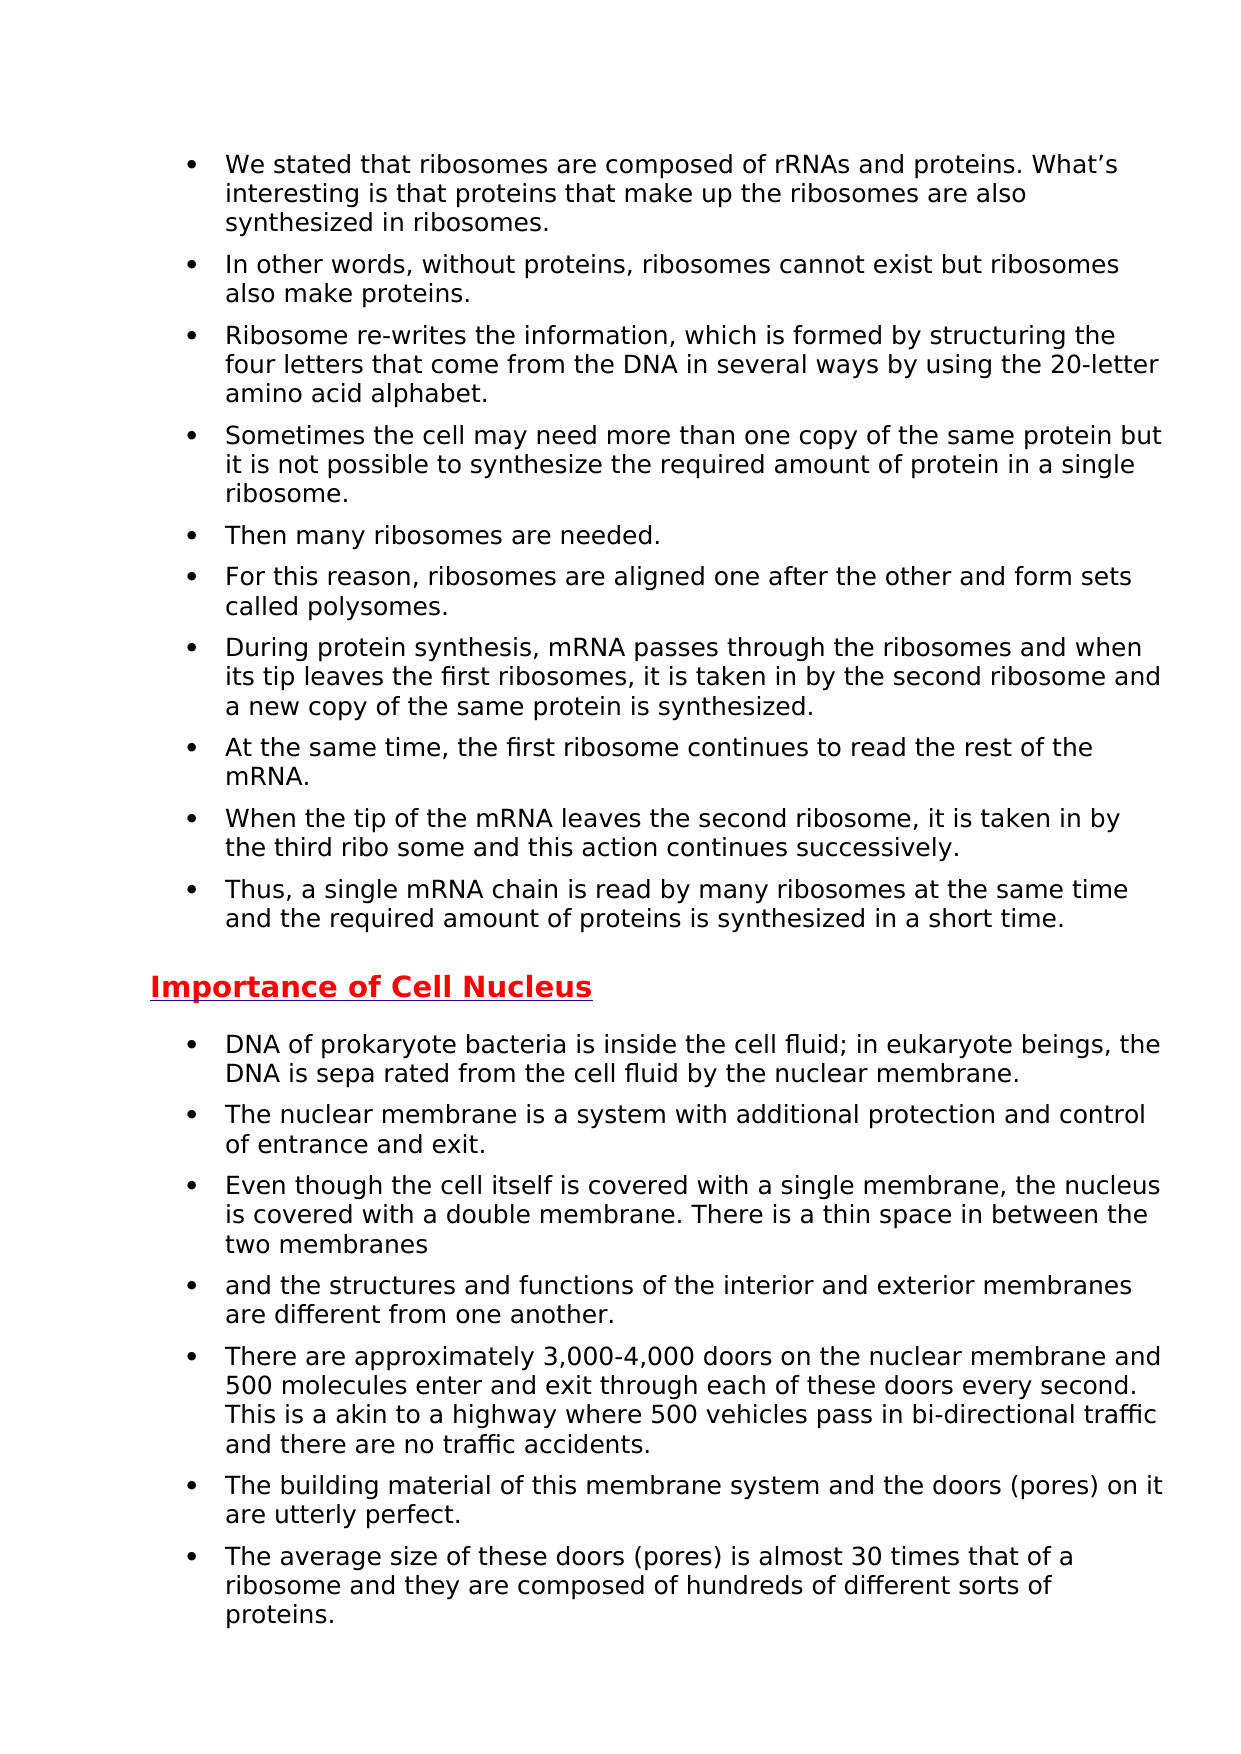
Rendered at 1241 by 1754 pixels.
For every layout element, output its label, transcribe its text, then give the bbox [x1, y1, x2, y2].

list and the structures and functions of the interior and exterior membranes are different from one another. [187, 1271, 1165, 1330]
list In other words, without proteins, ribosomes cannot exist but ribosomes also make proteins. [187, 250, 1165, 308]
list During protein synthesis, mRNA passes through the ribosomes and when its tip leaves the first ribosomes, it is taken in by the second ribosome and a new copy of the same protein is synthesized. [187, 633, 1165, 721]
subtitle Importance of Cell Nucleus [150, 971, 1165, 1005]
list Then many ribosomes are needed. [187, 521, 1165, 550]
list The nuclear membrane is a system with additional protection and control of entrance and exit. [187, 1101, 1165, 1159]
list We stated that ribosomes are composed of rRNAs and proteins. What’s interesting is that proteins that make up the ribosomes are also synthesized in ribosomes. [187, 150, 1165, 237]
list For this reason, ribosomes are aligned one after the other and form sets called polysomes. [187, 562, 1165, 621]
list Ribosome re-writes the information, which is formed by structuring the four letters that come from the DNA in several ways by using the 20-letter amino acid alphabet. [187, 321, 1165, 408]
list Thus, a single mRNA chain is read by many ribosomes at the same time and the required amount of proteins is synthesized in a short time. [187, 875, 1165, 933]
list At the same time, the first ribosome continues to read the rest of the mRNA. [187, 733, 1165, 792]
list When the tip of the mRNA leaves the second ribosome, it is taken in by the third ribo some and this action continues successively. [187, 804, 1165, 862]
list Sometimes the cell may need more than one copy of the same protein but it is not possible to synthesize the required amount of protein in a single ribosome. [187, 421, 1165, 508]
list DNA of prokaryote bacteria is inside the cell fluid; in eukaryote beings, the DNA is sepa rated from the cell fluid by the nuclear membrane. [187, 1030, 1165, 1088]
list There are approximately 3,000-4,000 doors on the nuclear membrane and 500 molecules enter and exit through each of these doors every second. This is a akin to a highway where 500 vehicles pass in bi-directional traffic and there are no traffic accidents. [187, 1342, 1165, 1459]
list Even though the cell itself is covered with a single membrane, the nucleus is covered with a double membrane. There is a thin space in between the two membranes [187, 1171, 1165, 1259]
list The building material of this membrane system and the doors (pores) on it are utterly perfect. [187, 1471, 1165, 1530]
list The average size of these doors (pores) is almost 30 times that of a ribosome and they are composed of hundreds of different sorts of proteins. [187, 1542, 1165, 1630]
